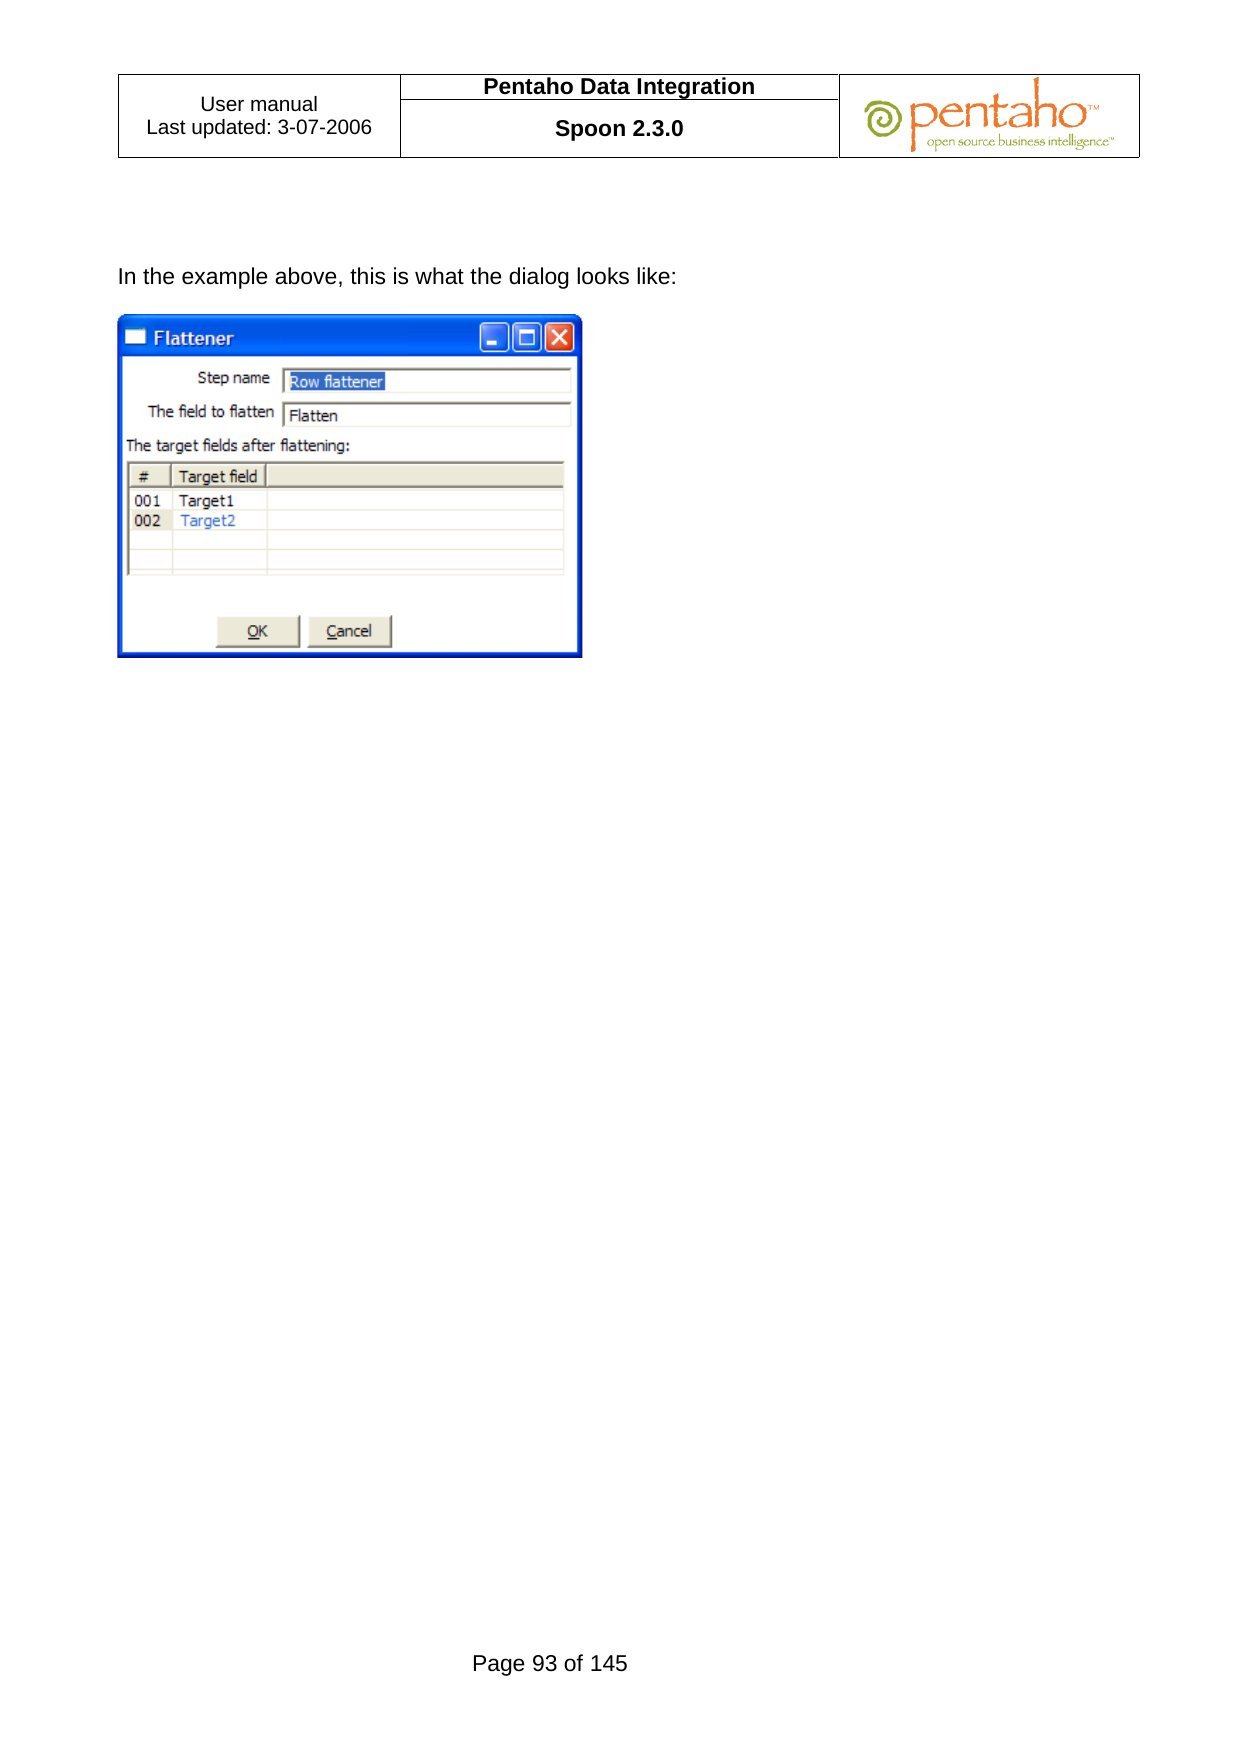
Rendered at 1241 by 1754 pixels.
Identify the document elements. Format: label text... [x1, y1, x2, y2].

text In the example above, this is what the dialog looks like: [117, 264, 1137, 289]
picture [117, 314, 583, 658]
